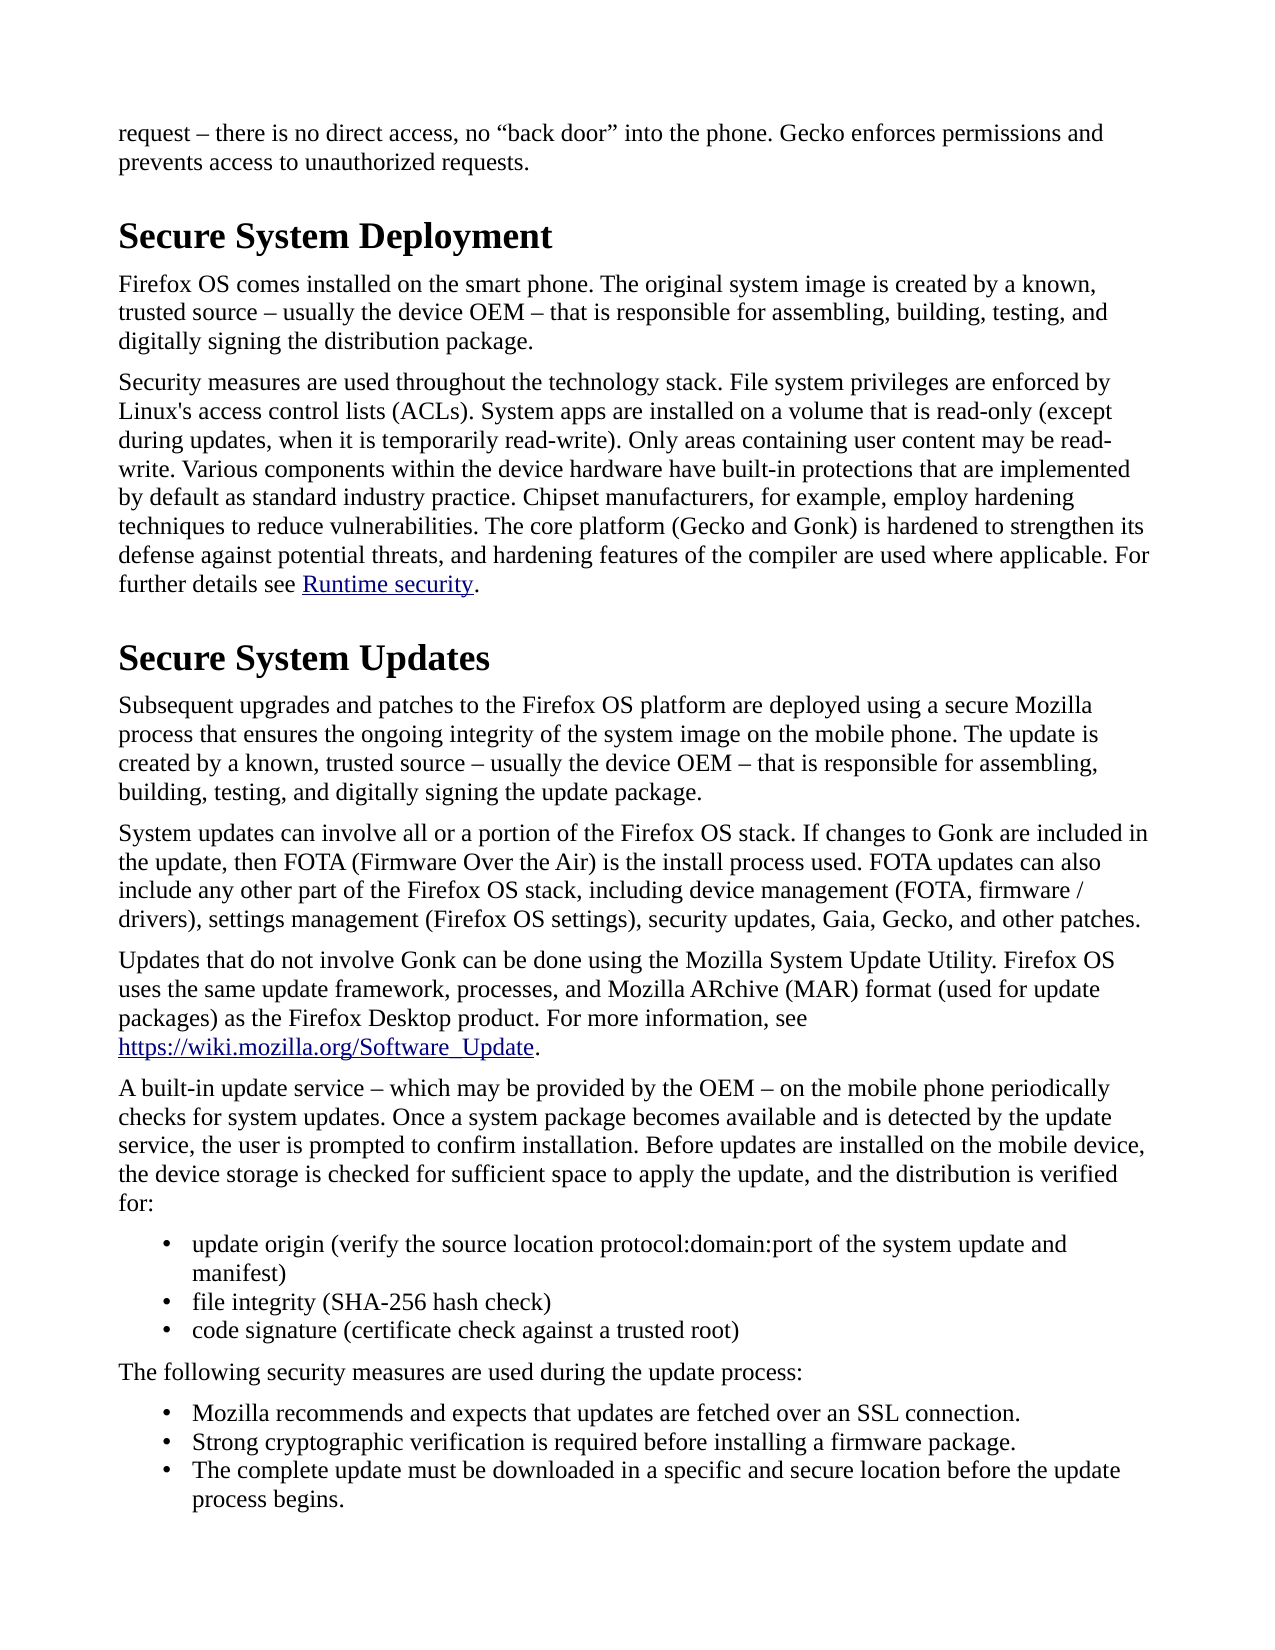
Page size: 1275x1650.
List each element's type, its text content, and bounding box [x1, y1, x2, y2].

text request – there is no direct access, no “back door” into the phone. Gecko enforces permissions and prevents access to unauthorized requests. [118, 118, 1157, 176]
list Strong cryptographic verification is required before installing a firmware package. [162, 1427, 1157, 1456]
text Security measures are used throughout the technology stack. File system privileges are enforced by Linux's access control lists (ACLs). System apps are installed on a volume that is read-only (except during updates, when it is temporarily read-write). Only areas containing user content may be read-write. Various components within the device hardware have built-in protections that are implemented by default as standard industry practice. Chipset manufacturers, for example, employ hardening techniques to reduce vulnerabilities. The core platform (Gecko and Gonk) is hardened to strengthen its defense against potential threats, and hardening features of the compiler are used where applicable. For further details see Runtime security. [118, 367, 1157, 597]
list file integrity (SHA-256 hash check) [162, 1287, 1157, 1316]
list update origin (verify the source location protocol:domain:port of the system update and manifest) [162, 1229, 1157, 1287]
text A built-in update service – which may be provided by the OEM – on the mobile phone periodically checks for system updates. Once a system package becomes available and is detected by the update service, the user is prompted to confirm installation. Before updates are installed on the mobile device, the device storage is checked for sufficient space to apply the update, and the distribution is verified for: [118, 1073, 1157, 1217]
list code signature (certificate check against a trusted root) [162, 1316, 1157, 1344]
text Subsequent upgrades and patches to the Firefox OS platform are deployed using a secure Mozilla process that ensures the ongoing integrity of the system image on the mobile phone. The update is created by a known, trusted source – usually the device OEM – that is responsible for assembling, building, testing, and digitally signing the update package. [118, 691, 1157, 806]
text The following security measures are used during the update process: [118, 1357, 1157, 1386]
text System updates can involve all or a portion of the Firefox OS stack. If changes to Gonk are included in the update, then FOTA (Firmware Over the Air) is the install process used. FOTA updates can also include any other part of the Firefox OS stack, including device management (FOTA, firmware / drivers), settings management (Firefox OS settings), security updates, Gaia, Gecko, and other patches. [118, 818, 1157, 933]
text Updates that do not involve Gonk can be done using the Mozilla System Update Utility. Firefox OS uses the same update framework, processes, and Mozilla ARchive (MAR) format (used for update packages) as the Firefox Desktop product. For more information, see https://wiki.mozilla.org/Software_Update. [118, 946, 1157, 1061]
subtitle Secure System Deployment [118, 213, 1157, 256]
subtitle Secure System Updates [118, 635, 1157, 678]
text Firefox OS comes installed on the smart phone. The original system image is created by a known, trusted source – usually the device OEM – that is responsible for assembling, building, testing, and digitally signing the distribution package. [118, 269, 1157, 355]
list The complete update must be downloaded in a specific and secure location before the update process begins. [162, 1456, 1157, 1513]
list Mozilla recommends and expects that updates are fetched over an SSL connection. [162, 1398, 1157, 1427]
